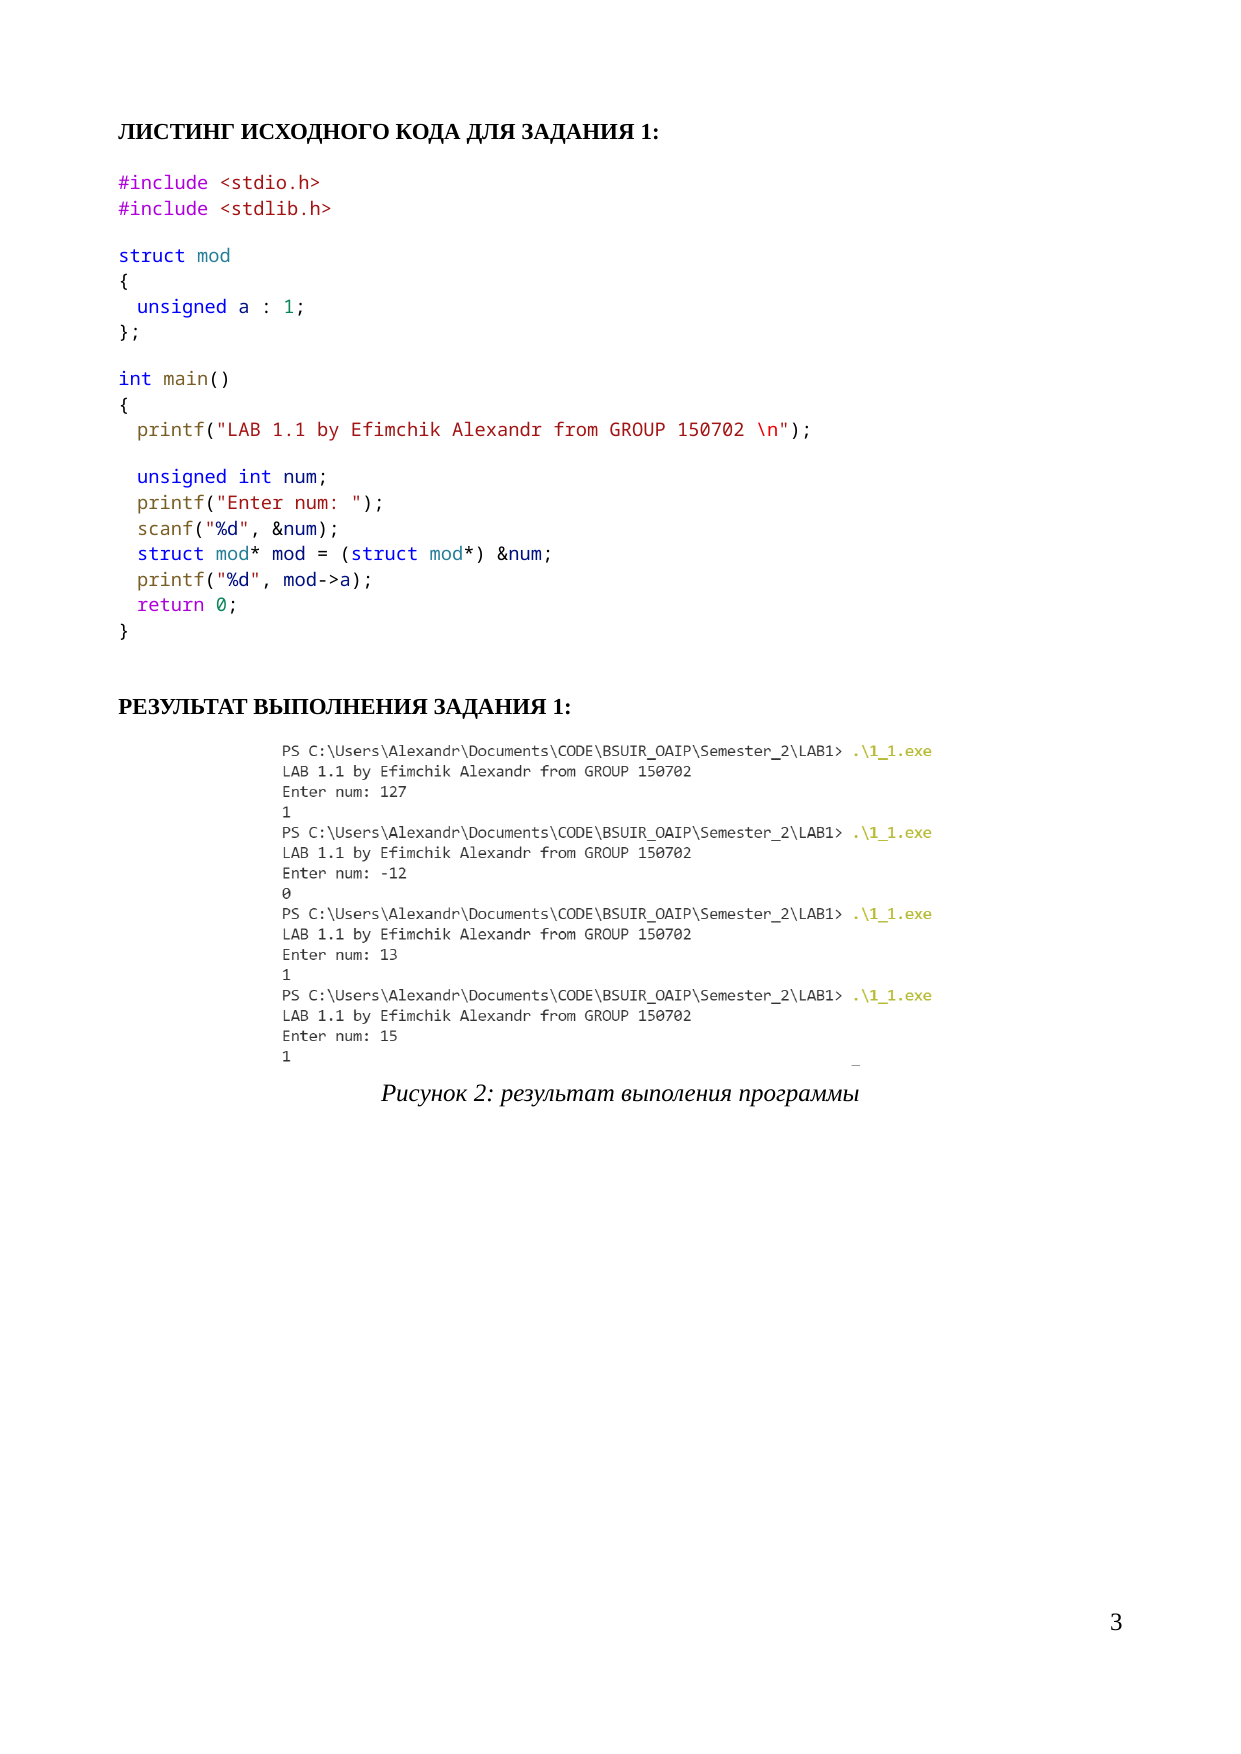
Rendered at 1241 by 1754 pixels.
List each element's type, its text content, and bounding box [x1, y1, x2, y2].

text { [118, 268, 1122, 293]
subtitle Результат выполнения задания 1: [118, 693, 1122, 719]
text return 0; [118, 591, 1122, 617]
text }; [118, 319, 1122, 344]
text } [118, 617, 1122, 642]
text printf("%d", mod->a); [118, 566, 1122, 591]
picture [278, 739, 962, 1066]
text { [118, 391, 1122, 417]
text unsigned int num; [118, 464, 1122, 489]
text printf("LAB 1.1 by Efimchik Alexandr from GROUP 150702 \n"); [118, 417, 1122, 442]
text unsigned a : 1; [118, 293, 1122, 319]
text #include <stdlib.h> [118, 195, 1122, 221]
text Рисунок 2: результат выполения программы [255, 1066, 985, 1106]
text #include <stdio.h> [118, 169, 1122, 195]
text printf("Enter num: "); [118, 489, 1122, 515]
subtitle Листинг исходного кода для заданиЯ 1: [118, 118, 1122, 144]
text int main() [118, 366, 1122, 391]
text scanf("%d", &num); [118, 515, 1122, 540]
text struct mod* mod = (struct mod*) &num; [118, 540, 1122, 566]
text struct mod [118, 242, 1122, 268]
